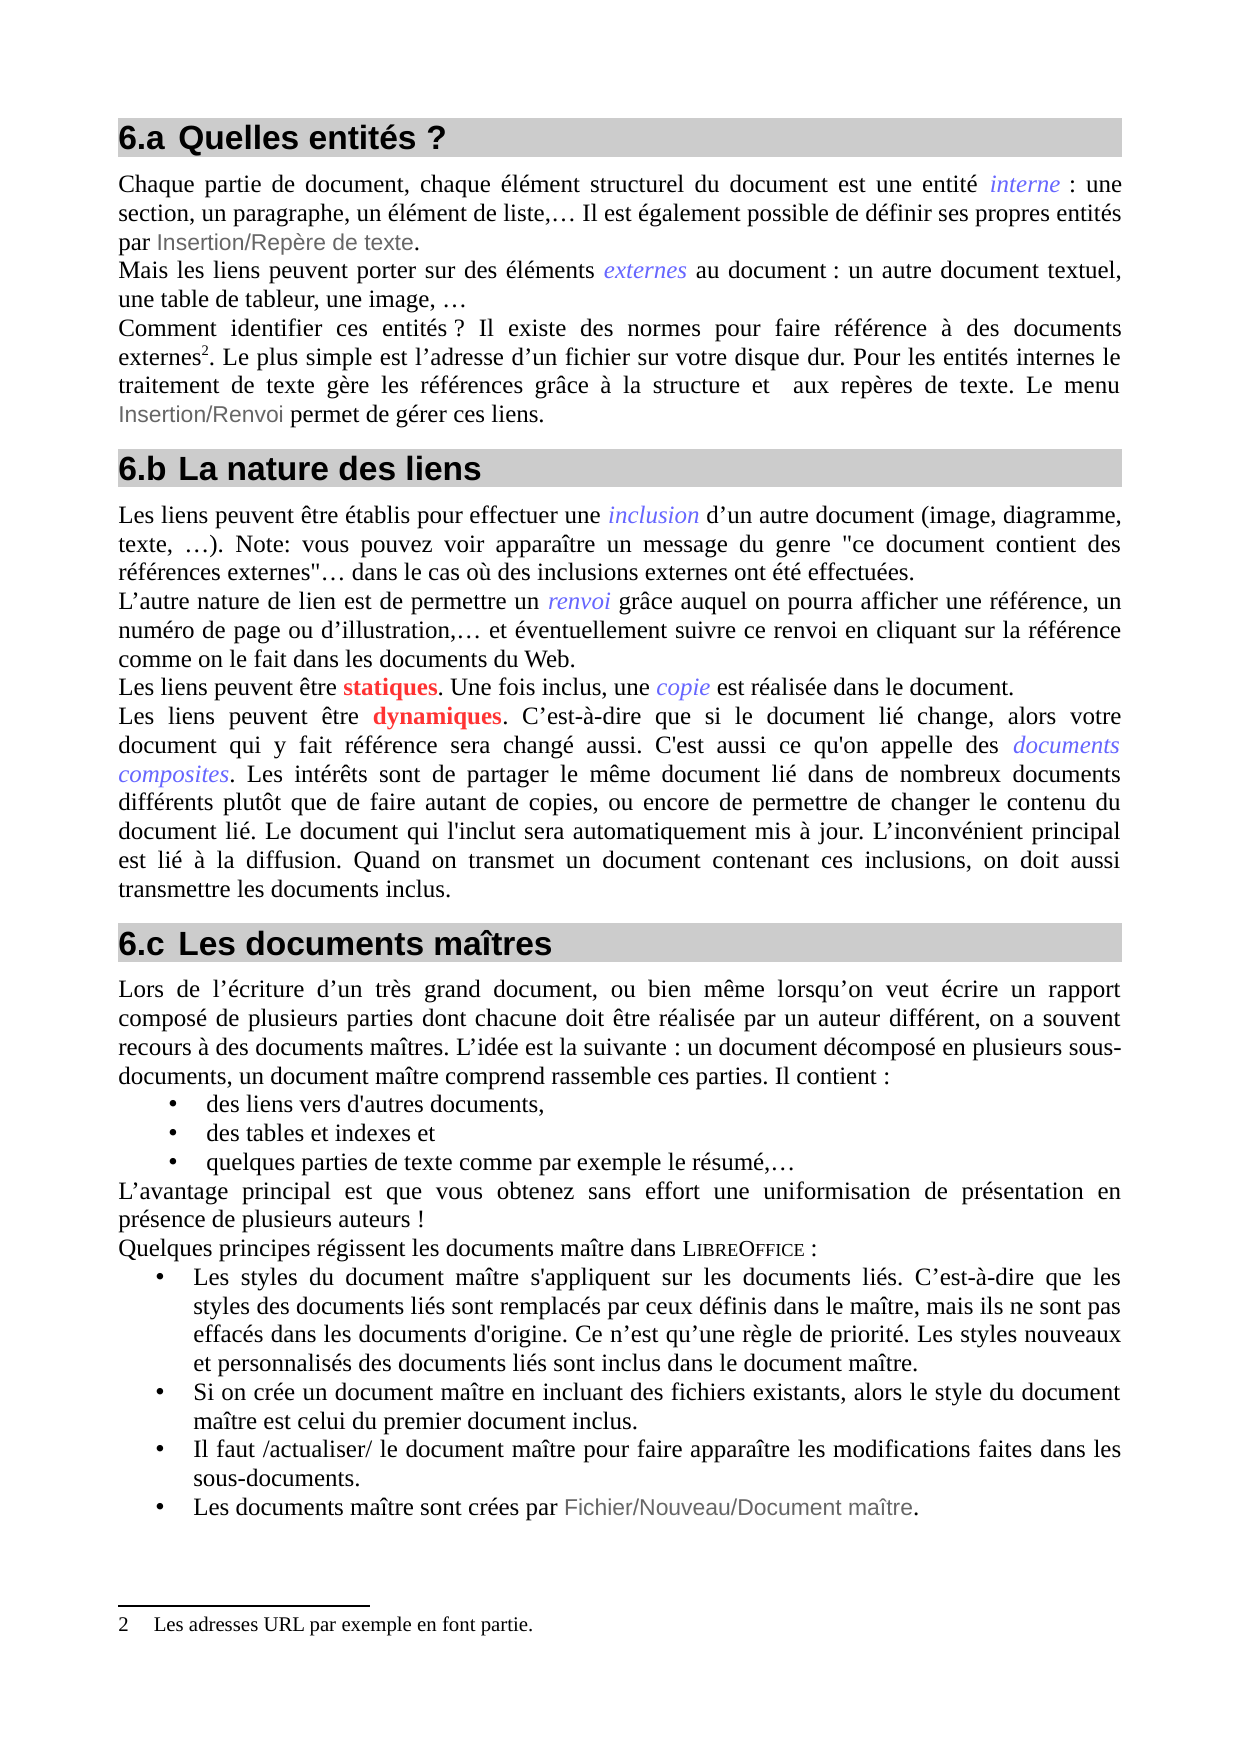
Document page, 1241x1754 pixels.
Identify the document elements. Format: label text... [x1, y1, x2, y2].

list Les documents maître sont crées par Fichier/Nouveau/Document maître. [156, 1492, 1122, 1521]
list Il faut /actualiser/ le document maître pour faire apparaître les modifications faites dans les sous-documents. [156, 1434, 1122, 1492]
text L’autre nature de lien est de permettre un renvoi grâce auquel on pourra afficher une référence, un numéro de page ou d’illustration,… et éventuellement suivre ce renvoi en cliquant sur la référence comme on le fait dans les documents du Web. [118, 586, 1122, 672]
subtitle Les documents maîtres [118, 923, 1122, 962]
list Les styles du document maître s'appliquent sur les documents liés. C’est-à-dire que les styles des documents liés sont remplacés par ceux définis dans le maître, mais ils ne sont pas effacés dans les documents d'origine. Ce n’est qu’une règle de priorité. Les styles nouveaux et personnalisés des documents liés sont inclus dans le document maître. [156, 1262, 1122, 1377]
subtitle La nature des liens [118, 449, 1122, 487]
subtitle Quelles entités ? [118, 118, 1122, 157]
list Si on crée un document maître en incluant des fichiers existants, alors le style du document maître est celui du premier document inclus. [156, 1377, 1122, 1434]
text L’avantage principal est que vous obtenez sans effort une uniformisation de présentation en présence de plusieurs auteurs ! [118, 1176, 1122, 1233]
text Lors de l’écriture d’un très grand document, ou bien même lorsqu’on veut écrire un rapport composé de plusieurs parties dont chacune doit être réalisée par un auteur différent, on a souvent recours à des documents maîtres. L’idée est la suivante : un document décomposé en plusieurs sous-documents, un document maître comprend rassemble ces parties. Il contient : [118, 974, 1122, 1089]
list des liens vers d'autres documents, [169, 1089, 1122, 1118]
text Chaque partie de document, chaque élément structurel du document est une entité interne : une section, un paragraphe, un élément de liste,… Il est également possible de définir ses propres entités par Insertion/Repère de texte. [118, 169, 1122, 256]
text Les liens peuvent être établis pour effectuer une inclusion d’un autre document (image, diagramme, texte, …). Note: vous pouvez voir apparaître un message du genre "ce document contient des références externes"… dans le cas où des inclusions externes ont été effectuées. [118, 500, 1122, 586]
text Mais les liens peuvent porter sur des éléments externes au document : un autre document textuel, une table de tableur, une image, … [118, 256, 1122, 313]
text Quelques principes régissent les documents maître dans LibreOffice : [118, 1233, 1122, 1262]
text Les liens peuvent être statiques. Une fois inclus, une copie est réalisée dans le document. [118, 672, 1122, 701]
text Comment identifier ces entités ? Il existe des normes pour faire référence à des documents externes. Le plus simple est l’adresse d’un fichier sur votre disque dur. Pour les entités internes le traitement de texte gère les références grâce à la structure et aux repères de texte. Le menu Insertion/Renvoi permet de gérer ces liens. [118, 313, 1122, 428]
list quelques parties de texte comme par exemple le résumé,… [169, 1147, 1122, 1176]
text Les liens peuvent être dynamiques. C’est-à-dire que si le document lié change, alors votre document qui y fait référence sera changé aussi. C'est aussi ce qu'on appelle des documents composites. Les intérêts sont de partager le même document lié dans de nombreux documents différents plutôt que de faire autant de copies, ou encore de permettre de changer le contenu du document lié. Le document qui l'inclut sera automatiquement mis à jour. L’inconvénient principal est lié à la diffusion. Quand on transmet un document contenant ces inclusions, on doit aussi transmettre les documents inclus. [118, 701, 1122, 902]
text Les adresses URL par exemple en font partie. [118, 1612, 1122, 1636]
list des tables et indexes et [169, 1118, 1122, 1147]
